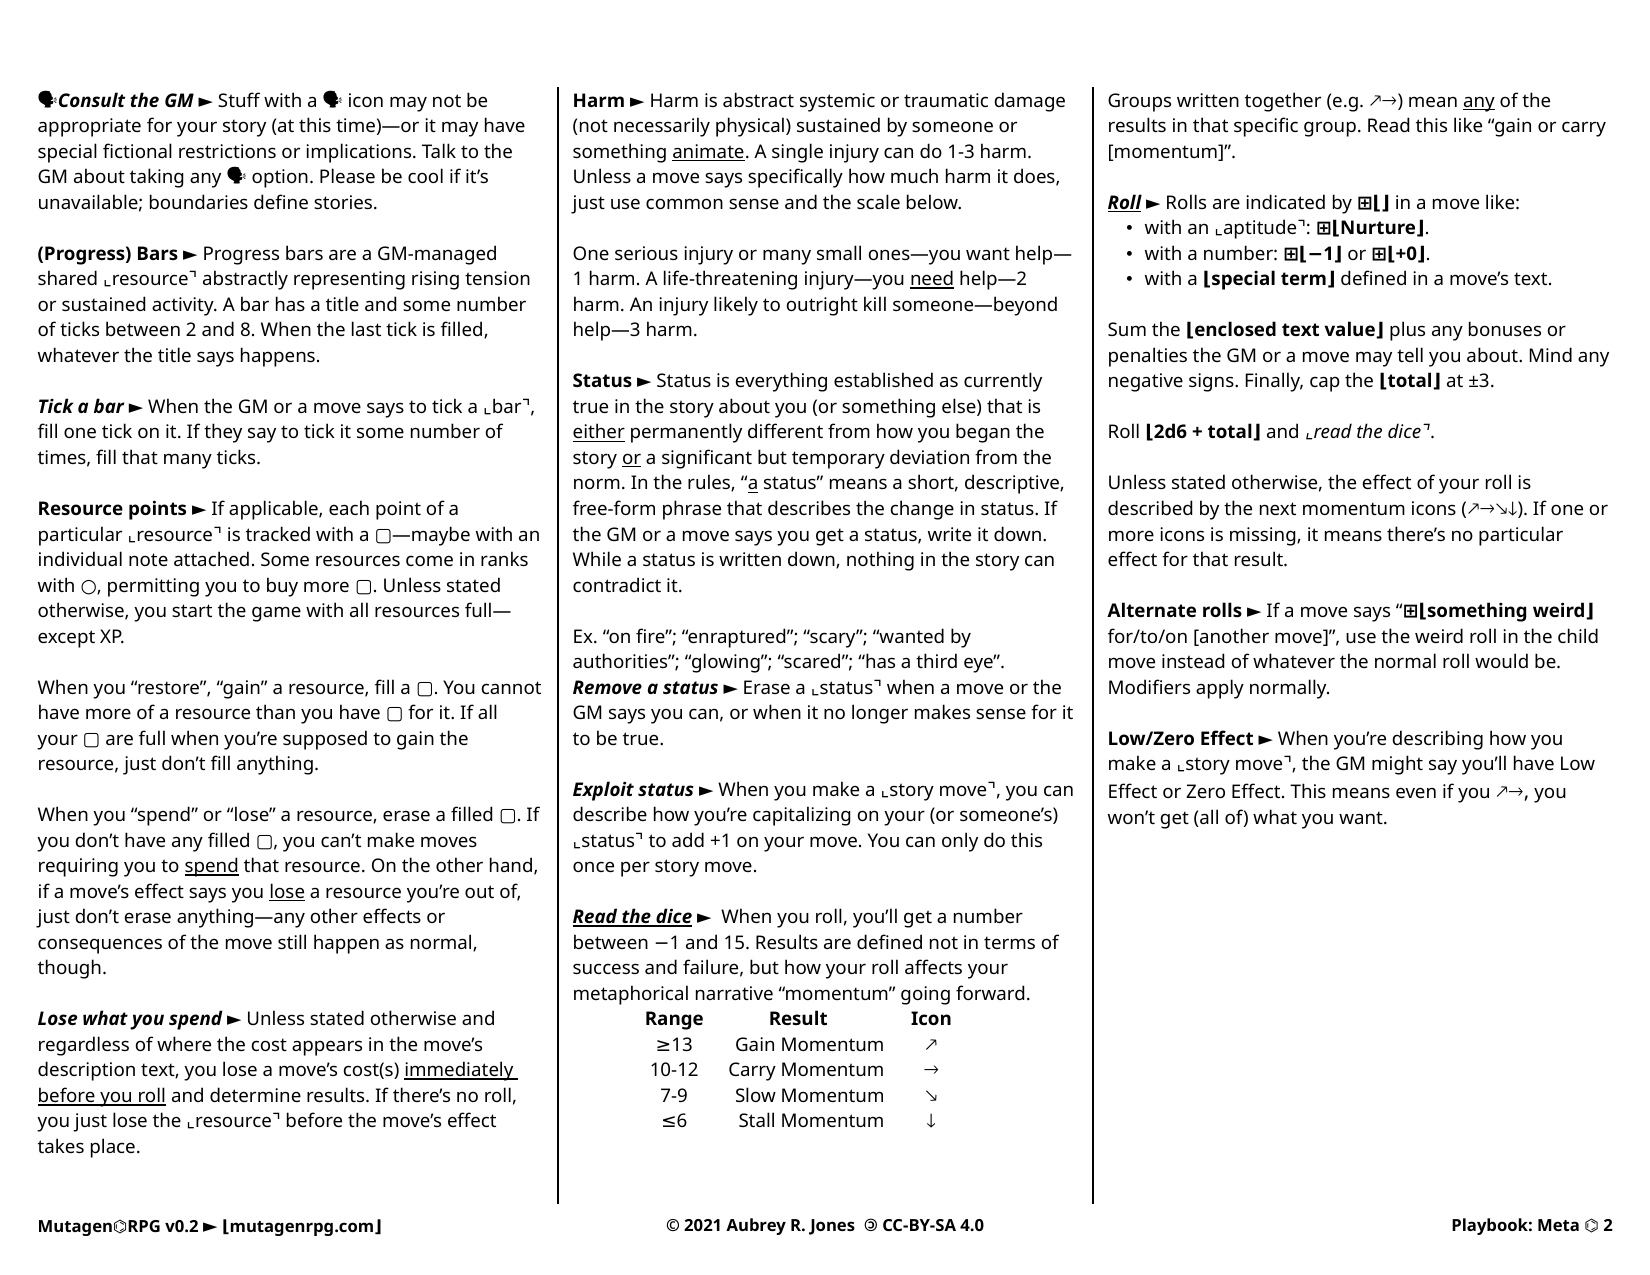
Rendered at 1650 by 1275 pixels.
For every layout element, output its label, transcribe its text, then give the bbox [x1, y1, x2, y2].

table_cell 🡕 [884, 1031, 978, 1057]
table_cell Stall Momentum [711, 1108, 884, 1133]
table_header Result [711, 1006, 884, 1031]
text Sum the ⌊enclosed text value⌋ plus any bonuses or penalties the GM or a move may tell you about. Mind any negative signs. Finally, cap the ⌊total⌋ at ±3. [1107, 317, 1612, 393]
text Status ► Status is everything established as currently true in the story about you (or something else) that is either permanently different from how you began the story or a significant but temporary deviation from the norm. In the rules, “a status” means a short, descriptive, free-form phrase that describes the change in status. If the GM or a move says you get a status, write it down. While a status is written down, nothing in the story can contradict it. [572, 368, 1077, 597]
text Roll ► Rolls are indicated by ⊞⌊⌋ in a move like: [1107, 189, 1612, 214]
text Low/Zero Effect ► When you’re describing how you make a ⌞story move⌝, the GM might say you’ll have Low Effect or Zero Effect. This means even if you 🡕🡒, you won’t get (all of) what you want. [1107, 725, 1612, 830]
text Alternate rolls ► If a move says “⊞⌊something weird⌋ for/to/on [another move]”, use the weird roll in the child move instead of whatever the normal roll would be. Modifiers apply normally. [1107, 597, 1612, 699]
text Roll ⌊2d6 + total⌋ and ⌞read the dice⌝. [1107, 419, 1612, 444]
text Harm ► Harm is abstract systemic or traumatic damage (not necessarily physical) sustained by someone or something animate. A single injury can do 1-3 harm. Unless a move says specifically how much harm it does, just use common sense and the scale below. [572, 87, 1077, 214]
list with a number: ⊞⌊−1⌋ or ⊞⌊+0⌋. [1126, 240, 1612, 266]
table_cell 7-9 [636, 1082, 711, 1108]
text (Progress) Bars ► Progress bars are a GM-managed shared ⌞resource⌝ abstractly representing rising tension or sustained activity. A bar has a title and some number of ticks between 2 and 8. When the last tick is filled, whatever the title says happens. [37, 240, 542, 368]
text Exploit status ► When you make a ⌞story move⌝, you can describe how you’re capitalizing on your (or someone’s) ⌞status⌝ to add +1 on your move. You can only do this once per story move. [572, 776, 1077, 878]
text Read the dice ► When you roll, you’ll get a number between −1 and 15. Results are defined not in terms of success and failure, but how your roll affects your metaphorical narrative “momentum” going forward. [572, 904, 1077, 1006]
text One serious injury or many small ones—you want help—1 harm. A life-threatening injury—you need help—2 harm. An injury likely to outright kill someone—beyond help—3 harm. [572, 240, 1077, 342]
table_cell Gain Momentum [711, 1031, 884, 1057]
table_cell ≤6 [636, 1108, 711, 1133]
table_header Icon [884, 1006, 978, 1031]
table_cell ≥13 [636, 1031, 711, 1057]
text When you “restore”, “gain” a resource, fill a ▢. You cannot have more of a resource than you have ▢ for it. If all your ▢ are full when you’re supposed to gain the resource, just don’t fill anything. [37, 674, 542, 776]
list with an ⌞aptitude⌝: ⊞⌊Nurture⌋. [1126, 214, 1612, 240]
text Lose what you spend ► Unless stated otherwise and regardless of where the cost appears in the move’s description text, you lose a move’s cost(s) immediately before you roll and determine results. If there’s no roll, you just lose the ⌞resource⌝ before the move’s effect takes place. [37, 1006, 542, 1159]
text Groups written together (e.g. 🡕🡒) mean any of the results in that specific group. Read this like “gain or carry [momentum]”. [1107, 87, 1612, 163]
table_cell Slow Momentum [711, 1082, 884, 1108]
text Tick a bar ► When the GM or a move says to tick a ⌞bar⌝, fill one tick on it. If they say to tick it some number of times, fill that many ticks. [37, 393, 542, 470]
text Resource points ► If applicable, each point of a particular ⌞resource⌝ is tracked with a ▢—maybe with an individual note attached. Some resources come in ranks with ○, permitting you to buy more ▢. Unless stated otherwise, you start the game with all resources full—except XP. [37, 495, 542, 648]
text Unless stated otherwise, the effect of your roll is described by the next momentum icons (🡕🡒🡖🡓). If one or more icons is missing, it means there’s no particular effect for that result. [1107, 470, 1612, 572]
text Remove a status ► Erase a ⌞status⌝ when a move or the GM says you can, or when it no longer makes sense for it to be true. [572, 674, 1077, 751]
table_cell 🡖 [884, 1082, 978, 1108]
table_cell Carry Momentum [711, 1057, 884, 1082]
text When you “spend” or “lose” a resource, erase a filled ▢. If you don’t have any filled ▢, you can’t make moves requiring you to spend that resource. On the other hand, if a move’s effect says you lose a resource you’re out of, just don’t erase anything—any other effects or consequences of the move still happen as normal, though. [37, 802, 542, 980]
list with a ⌊special term⌋ defined in a move’s text. [1126, 266, 1612, 291]
table_cell 🡒 [884, 1057, 978, 1082]
table_cell 10-12 [636, 1057, 711, 1082]
table_cell 🡓 [884, 1108, 978, 1133]
text Ex. “on fire”; “enraptured”; “scary”; “wanted by authorities”; “glowing”; “scared”; “has a third eye”. [572, 623, 1077, 674]
text 🗣Consult the GM ► Stuff with a 🗣 icon may not be appropriate for your story (at this time)—or it may have special fictional restrictions or implications. Talk to the GM about taking any 🗣 option. Please be cool if it’s unavailable; boundaries define stories. [37, 87, 542, 214]
table_header Range [636, 1006, 711, 1031]
